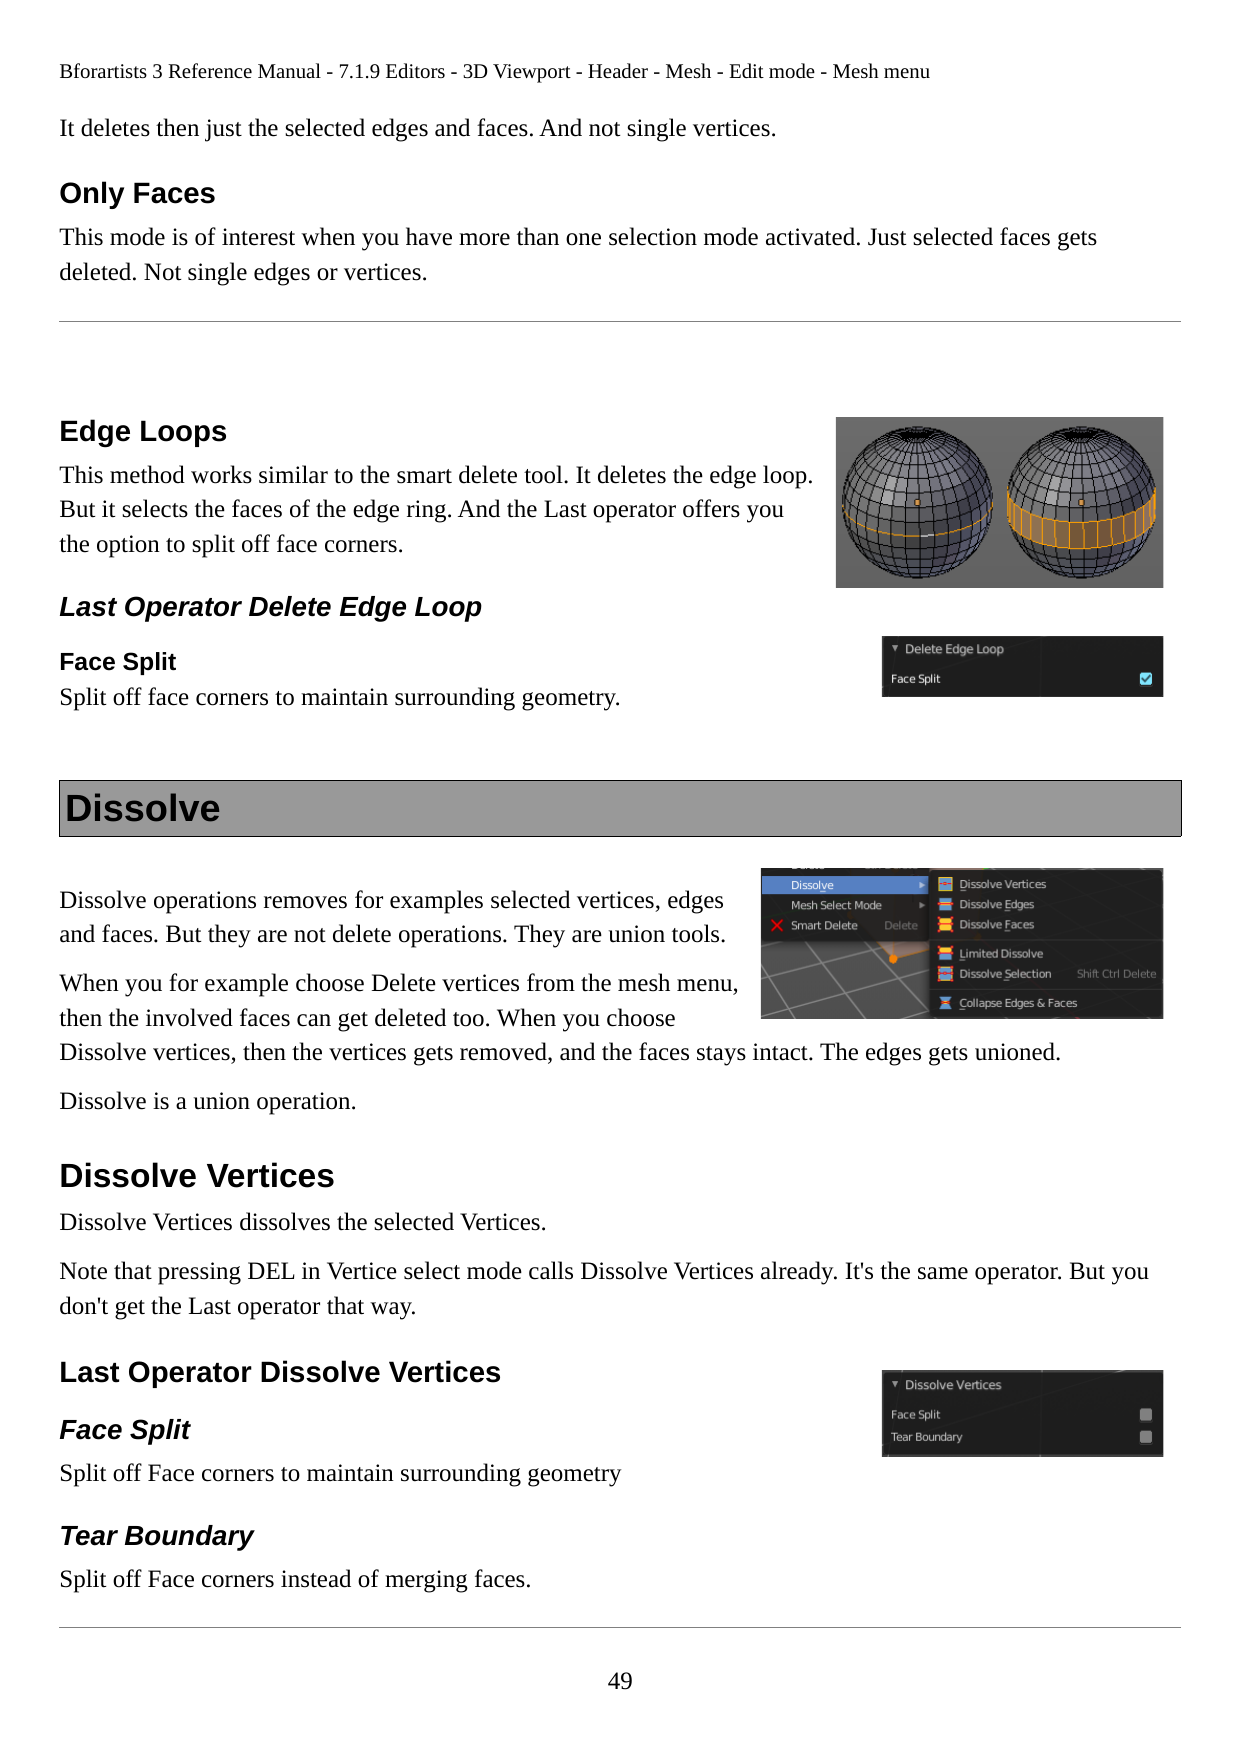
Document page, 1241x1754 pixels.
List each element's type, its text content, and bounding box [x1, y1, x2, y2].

table_header Dissolve [60, 781, 1181, 836]
subtitle Face Split [59, 1413, 881, 1445]
picture [881, 1370, 1164, 1457]
text When you for example choose Delete vertices from the mesh menu, then the involved faces can get deleted too. When you choose Dissolve vertices, then the vertices gets removed, and the faces stays intact. The edges gets unioned. [59, 968, 1181, 1066]
text It deletes then just the selected edges and faces. And not single vertices. [59, 113, 1181, 141]
text Dissolve Vertices dissolves the selected Vertices. [59, 1207, 1181, 1236]
picture [760, 868, 1164, 1019]
picture [835, 417, 1164, 588]
text Split off face corners to maintain surrounding geometry. [59, 682, 1181, 711]
subtitle Last Operator Dissolve Vertices [59, 1354, 1181, 1388]
subtitle Face Split [59, 647, 881, 676]
subtitle Edge Loops [59, 414, 1181, 448]
subtitle Dissolve Vertices [59, 1156, 1181, 1195]
text This mode is of interest when you have more than one selection mode activated. Just selected faces gets deleted. Not single edges or vertices. [59, 222, 1181, 286]
subtitle [1164, 1413, 1181, 1445]
text Note that pressing DEL in Vertice select mode calls Dissolve Vertices already. It's the same operator. But you don't get the Last operator that way. [59, 1256, 1181, 1320]
text This method works similar to the smart delete tool. It deletes the edge loop. But it selects the faces of the edge ring. And the Last operator offers you the option to split off face corners. [59, 460, 835, 558]
picture [881, 636, 1164, 697]
subtitle [1164, 647, 1181, 676]
text Split off Face corners to maintain surrounding geometry [59, 1458, 1181, 1486]
subtitle Tear Boundary [59, 1519, 1181, 1551]
text Dissolve operations removes for examples selected vertices, edges and faces. But they are not delete operations. They are union tools. [59, 885, 760, 948]
subtitle Last Operator Delete Edge Loop [59, 591, 1181, 622]
text Dissolve is a union operation. [59, 1086, 1181, 1115]
subtitle Only Faces [59, 176, 1181, 210]
text Split off Face corners instead of merging faces. [59, 1564, 1181, 1592]
